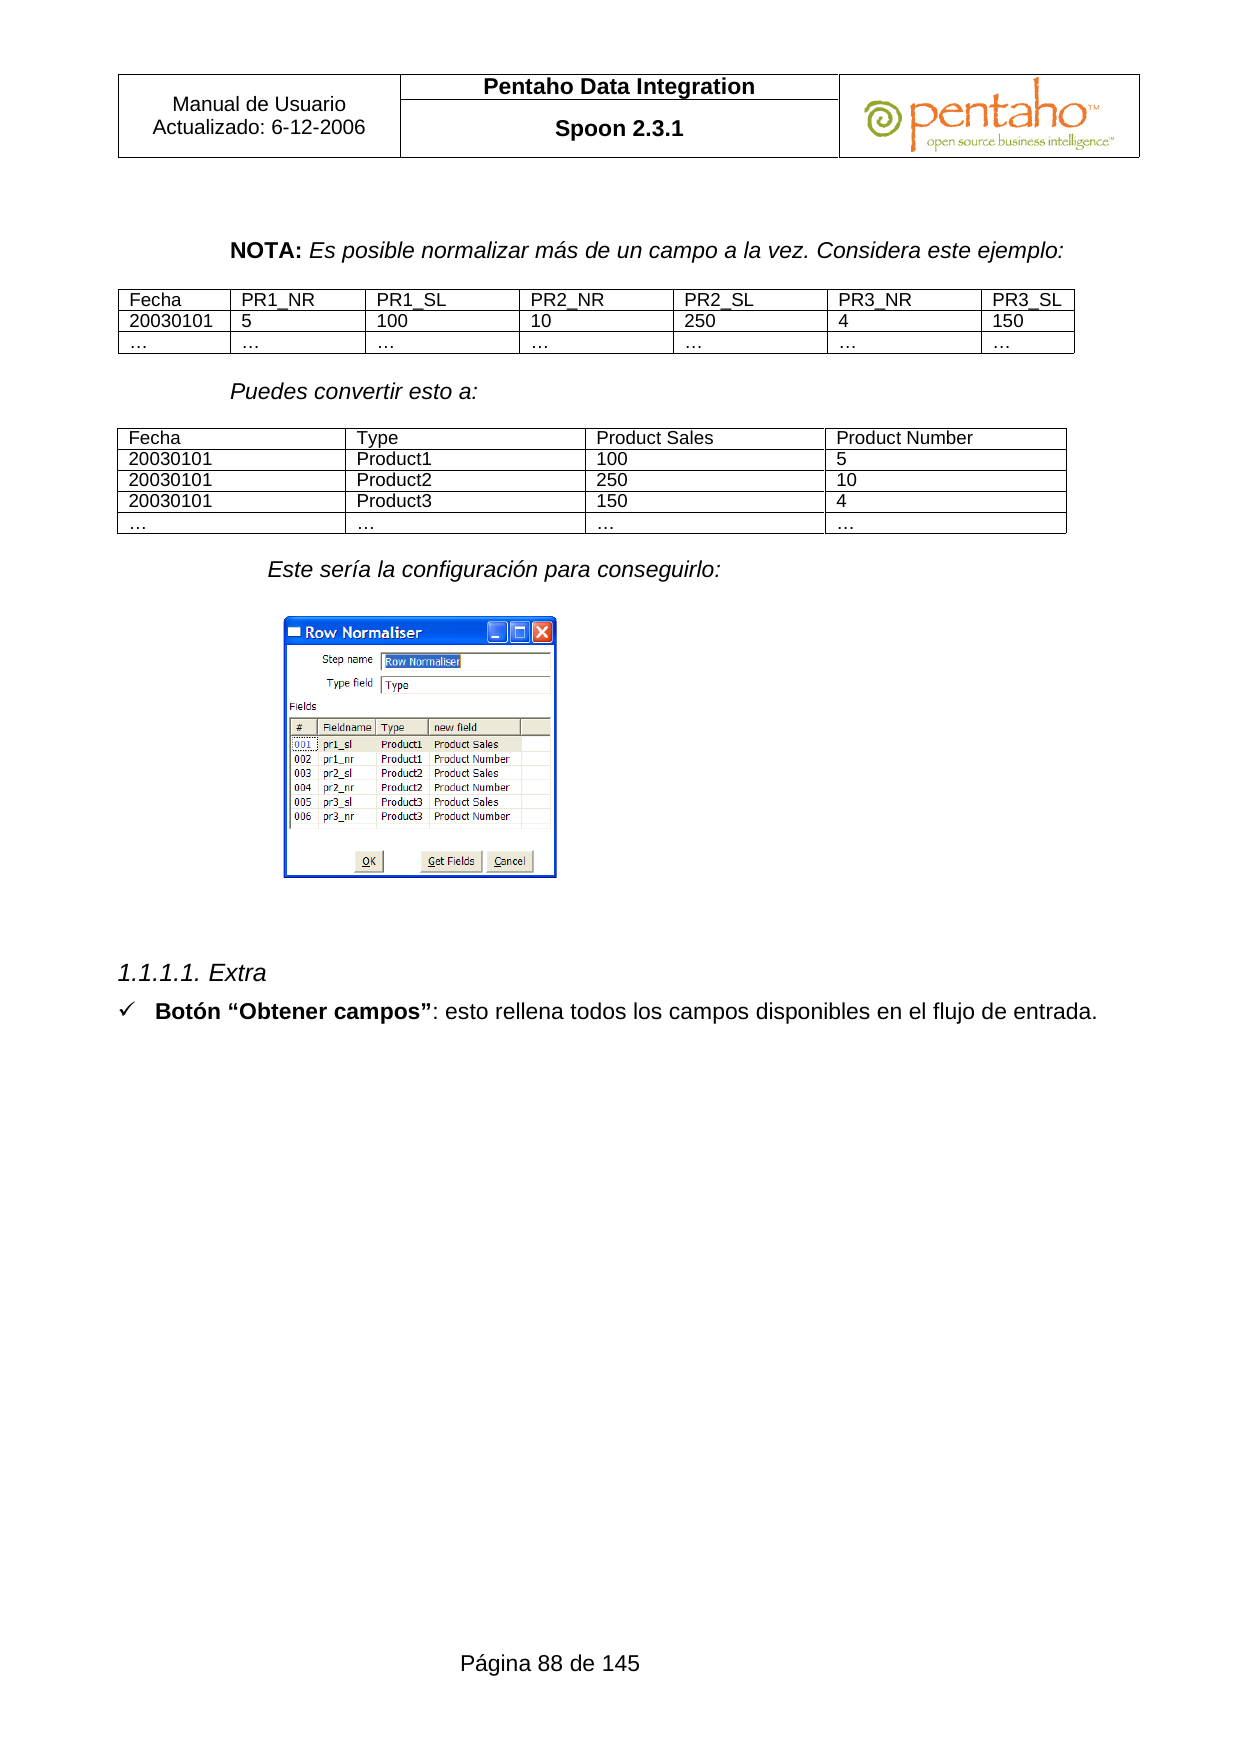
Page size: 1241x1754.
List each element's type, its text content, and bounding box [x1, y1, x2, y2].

table_cell 250 [586, 471, 824, 491]
table_header PR1_NR [231, 290, 365, 310]
text Puedes convertir esto a: [230, 378, 1137, 404]
table_cell 100 [366, 311, 519, 331]
table_cell … [826, 513, 1066, 533]
table_header PR2_NR [520, 290, 673, 310]
table_cell 20030101 [118, 492, 345, 512]
table_cell 4 [826, 492, 1066, 512]
table_cell 20030101 [118, 471, 345, 491]
table_cell … [346, 513, 585, 533]
table_header Type [346, 429, 585, 449]
table_cell 250 [674, 311, 827, 331]
table_header Fecha [119, 290, 230, 310]
table_cell 150 [586, 492, 824, 512]
subtitle Extra [117, 958, 1137, 987]
text NOTA: Es posible normalizar más de un campo a la vez. Considera este ejemplo: [230, 238, 1137, 264]
table_header Product Number [826, 429, 1066, 449]
table_header Fecha [118, 429, 345, 449]
table_cell … [366, 332, 519, 353]
table_cell 20030101 [119, 311, 230, 331]
table_header PR3_NR [828, 290, 981, 310]
table_cell Product3 [346, 492, 585, 512]
table_cell … [118, 513, 345, 533]
table_cell … [231, 332, 365, 353]
table_cell 5 [231, 311, 365, 331]
table_cell 100 [586, 450, 824, 470]
table_cell … [586, 513, 824, 533]
table_cell 5 [826, 450, 1066, 470]
table_cell … [828, 332, 981, 353]
table_cell 20030101 [118, 450, 345, 470]
table_cell Product2 [346, 471, 585, 491]
table_header Product Sales [586, 429, 824, 449]
text Este sería la configuración para conseguirlo: [192, 557, 1137, 582]
table_cell … [674, 332, 827, 353]
table_cell 10 [826, 471, 1066, 491]
table_header PR2_SL [674, 290, 827, 310]
table_cell Product1 [346, 450, 585, 470]
table_cell … [982, 332, 1074, 353]
table_header PR1_SL [366, 290, 519, 310]
table_header PR3_SL [982, 290, 1074, 310]
table_cell 10 [520, 311, 673, 331]
table_cell … [119, 332, 230, 353]
picture [283, 616, 557, 878]
table_cell … [520, 332, 673, 353]
table_cell 150 [982, 311, 1074, 331]
list Botón “Obtener campos”: esto rellena todos los campos disponibles en el flujo de entrada. [117, 999, 1137, 1025]
table_cell 4 [828, 311, 981, 331]
